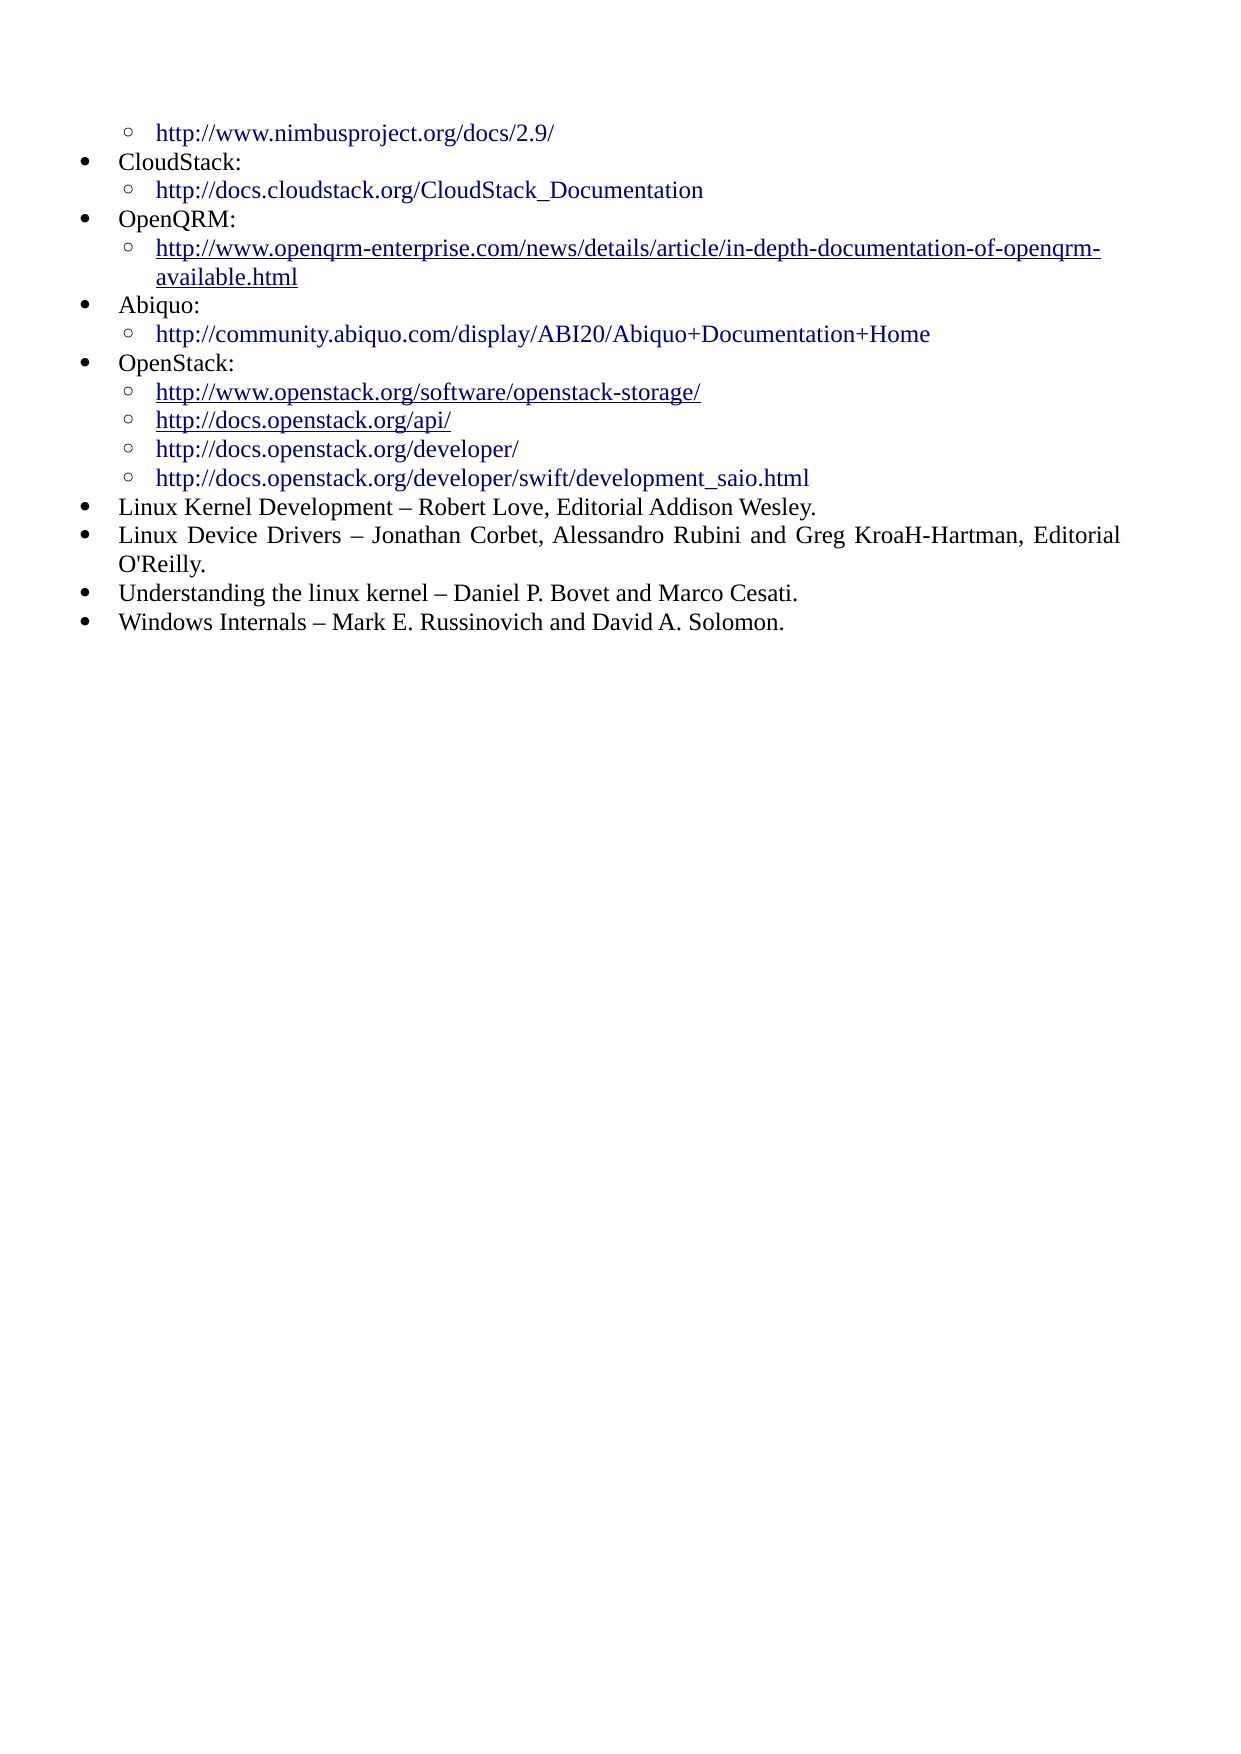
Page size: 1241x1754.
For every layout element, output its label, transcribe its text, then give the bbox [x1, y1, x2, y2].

list Linux Device Drivers – Jonathan Corbet, Alessandro Rubini and Greg KroaH-Hartman, Editorial O'Reilly. [81, 521, 1122, 578]
list http://docs.openstack.org/developer/swift/development_saio.html [118, 463, 1122, 492]
list http://www.nimbusproject.org/docs/2.9/ [118, 118, 1122, 147]
list Linux Kernel Development – Robert Love, Editorial Addison Wesley. [81, 492, 1122, 521]
list Abiquo: [81, 291, 1122, 319]
list http://docs.cloudstack.org/CloudStack_Documentation [118, 176, 1122, 204]
list CloudStack: [81, 147, 1122, 176]
list Windows Internals – Mark E. Russinovich and David A. Solomon. [81, 607, 1122, 636]
list http://docs.openstack.org/api/ [118, 406, 1122, 434]
list http://community.abiquo.com/display/ABI20/Abiquo+Documentation+Home [118, 319, 1122, 348]
list OpenStack: [81, 348, 1122, 377]
list OpenQRM: [81, 204, 1122, 233]
list Understanding the linux kernel – Daniel P. Bovet and Marco Cesati. [81, 578, 1122, 607]
list http://www.openstack.org/software/openstack-storage/ [118, 377, 1122, 406]
list http://www.openqrm-enterprise.com/news/details/article/in-depth-documentation-of-openqrm-available.html [118, 233, 1122, 291]
list http://docs.openstack.org/developer/ [118, 434, 1122, 463]
